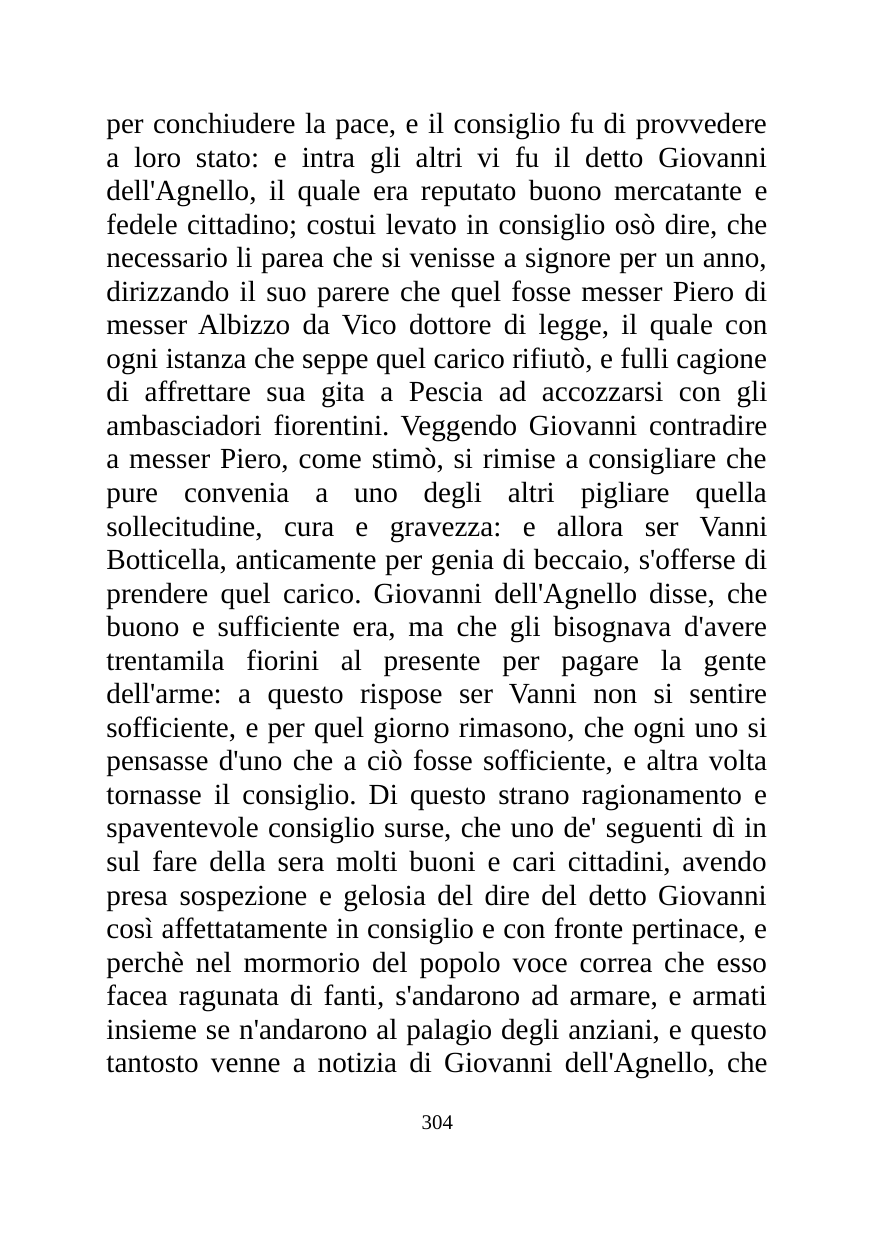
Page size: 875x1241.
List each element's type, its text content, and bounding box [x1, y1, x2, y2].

text per conchiudere la pace, e il consiglio fu di provvedere a loro stato: e intra gli altri vi fu il detto Giovanni dell'Agnello, il quale era reputato buono mercatante e fedele cittadino; costui levato in consiglio osò dire, che necessario li parea che si venisse a signore per un anno, dirizzando il suo parere che quel fosse messer Piero di messer Albizzo da Vico dottore di legge, il quale con ogni istanza che seppe quel carico rifiutò, e fulli cagione di affrettare sua gita a Pescia ad accozzarsi con gli ambasciadori fiorentini. Veggendo Giovanni contradire a messer Piero, come stimò, si rimise a consigliare che pure convenia a uno degli altri pigliare quella sollecitudine, cura e gravezza: e allora ser Vanni Botticella, anticamente per genia di beccaio, s'offerse di prendere quel carico. Giovanni dell'Agnello disse, che buono e sufficiente era, ma che gli bisognava d'avere trentamila fiorini al presente per pagare la gente dell'arme: a questo rispose ser Vanni non si sentire sofficiente, e per quel giorno rimasono, che ogni uno si pensasse d'uno che a ciò fosse sofficiente, e altra volta tornasse il consiglio. Di questo strano ragionamento e spaventevole consiglio surse, che uno de' seguenti dì in sul fare della sera molti buoni e cari cittadini, avendo presa sospezione e gelosia del dire del detto Giovanni così affettatamente in consiglio e con fronte pertinace, e perchè nel mormorio del popolo voce correa che esso facea ragunata di fanti, s'andarono ad armare, e armati insieme se n'andarono al palagio degli anziani, e questo tantosto venne a notizia di Giovanni dell'Agnello, che [106, 106, 768, 1079]
